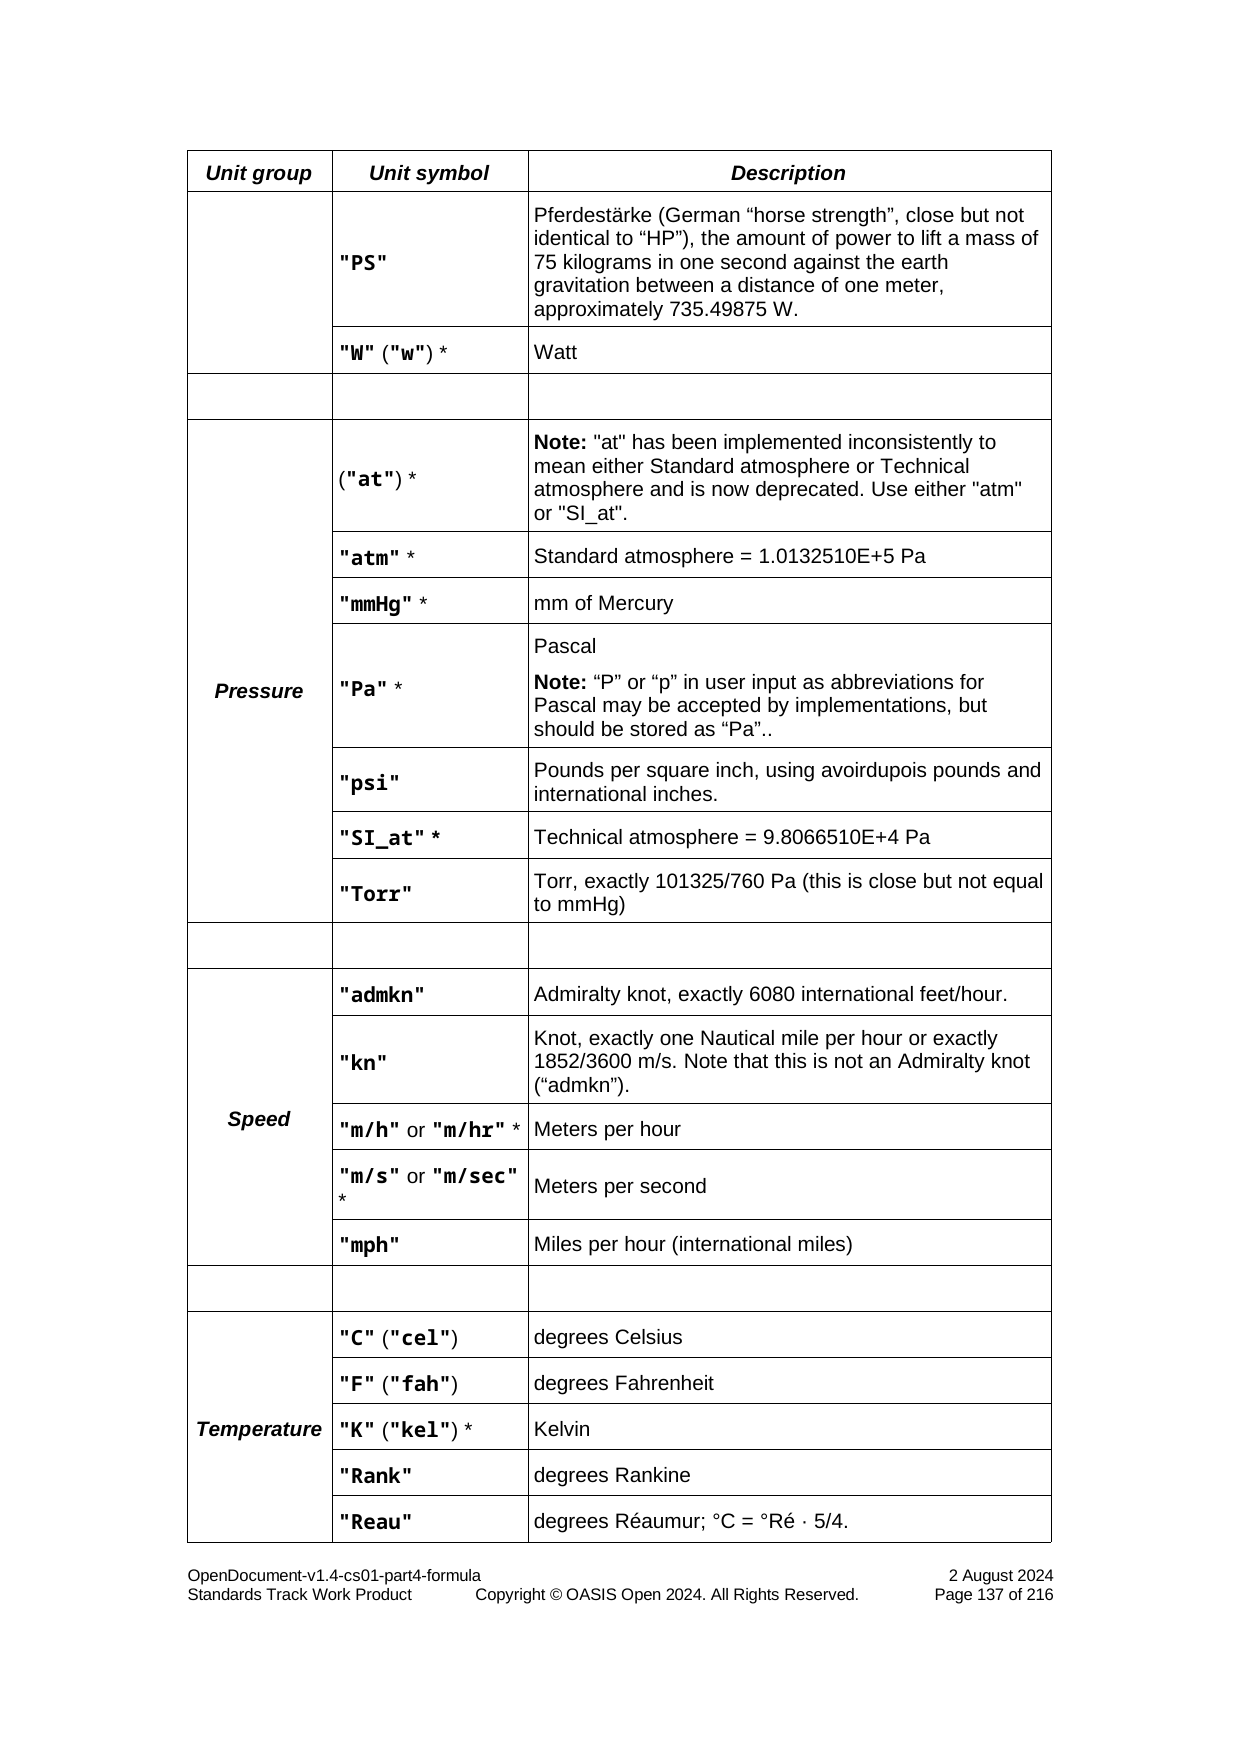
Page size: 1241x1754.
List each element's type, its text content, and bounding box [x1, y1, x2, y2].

table_header Description [529, 151, 1051, 191]
table_cell "K" ("kel") * [333, 1404, 528, 1449]
table_cell "PS" [333, 192, 528, 326]
table_cell "psi" [333, 748, 528, 811]
table_cell [188, 374, 332, 419]
table_cell Miles per hour (international miles) [529, 1220, 1051, 1265]
table_cell [529, 374, 1051, 419]
table_cell Knot, exactly one Nautical mile per hour or exactly 1852/3600 m/s. Note that this is not an Admiralty knot (“admkn”). [529, 1016, 1051, 1103]
table_cell "Torr" [333, 859, 528, 922]
table_cell "Rank" [333, 1450, 528, 1495]
table_cell Pferdestärke (German “horse strength”, close but not identical to “HP”), the amount of power to lift a mass of 75 kilograms in one second against the earth gravitation between a distance of one meter, approximately 735.49875 W. [529, 192, 1051, 326]
table_cell [188, 923, 332, 968]
table_cell [333, 1266, 528, 1311]
table_cell Pascal Note: “P” or “p” in user input as abbreviations for Pascal may be accepted by implementations, but should be stored as “Pa”.. [529, 624, 1051, 747]
table_cell "Reau" [333, 1496, 528, 1542]
table_cell "SI_at" * [333, 812, 528, 857]
table_cell "C" ("cel") [333, 1312, 528, 1357]
table_cell [529, 923, 1051, 968]
table_cell "mmHg" * [333, 578, 528, 623]
table_cell "Pa" * [333, 624, 528, 747]
table_cell degrees Celsius [529, 1312, 1051, 1357]
table_cell "admkn" [333, 969, 528, 1014]
table_cell "m/h" or "m/hr" * [333, 1104, 528, 1149]
table_cell "atm" * [333, 532, 528, 577]
table_cell Standard atmosphere = 1.0132510E+5 Pa [529, 532, 1051, 577]
table_cell "mph" [333, 1220, 528, 1265]
table_cell [188, 1266, 332, 1311]
table_cell Speed [188, 969, 332, 1265]
table_cell Pounds per square inch, using avoirdupois pounds and international inches. [529, 748, 1051, 811]
table_header Unit symbol [333, 151, 528, 191]
table_cell Meters per hour [529, 1104, 1051, 1149]
table_cell mm of Mercury [529, 578, 1051, 623]
table_header Unit group [188, 151, 332, 191]
table_cell [188, 192, 332, 373]
table_cell "F" ("fah") [333, 1358, 528, 1403]
table_cell Torr, exactly 101325/760 Pa (this is close but not equal to mmHg) [529, 859, 1051, 922]
table_cell Kelvin [529, 1404, 1051, 1449]
table_cell Temperature [188, 1312, 332, 1542]
table_cell ("at") * [333, 420, 528, 531]
table_cell "W" ("w") * [333, 327, 528, 373]
table_cell [333, 374, 528, 419]
table_cell [333, 923, 528, 968]
table_cell Pressure [188, 420, 332, 922]
table_cell Meters per second [529, 1150, 1051, 1218]
table_cell "m/s" or "m/sec" * [333, 1150, 528, 1218]
table_cell degrees Réaumur; °C = °Ré · 5/4. [529, 1496, 1051, 1542]
table_cell Note: "at" has been implemented inconsistently to mean either Standard atmosphere or Technical atmosphere and is now deprecated. Use either "atm" or "SI_at". [529, 420, 1051, 531]
table_cell degrees Rankine [529, 1450, 1051, 1495]
table_cell "kn" [333, 1016, 528, 1103]
table_cell degrees Fahrenheit [529, 1358, 1051, 1403]
table_cell [529, 1266, 1051, 1311]
table_cell Watt [529, 327, 1051, 373]
table_cell Admiralty knot, exactly 6080 international feet/hour. [529, 969, 1051, 1014]
table_cell Technical atmosphere = 9.8066510E+4 Pa [529, 812, 1051, 857]
